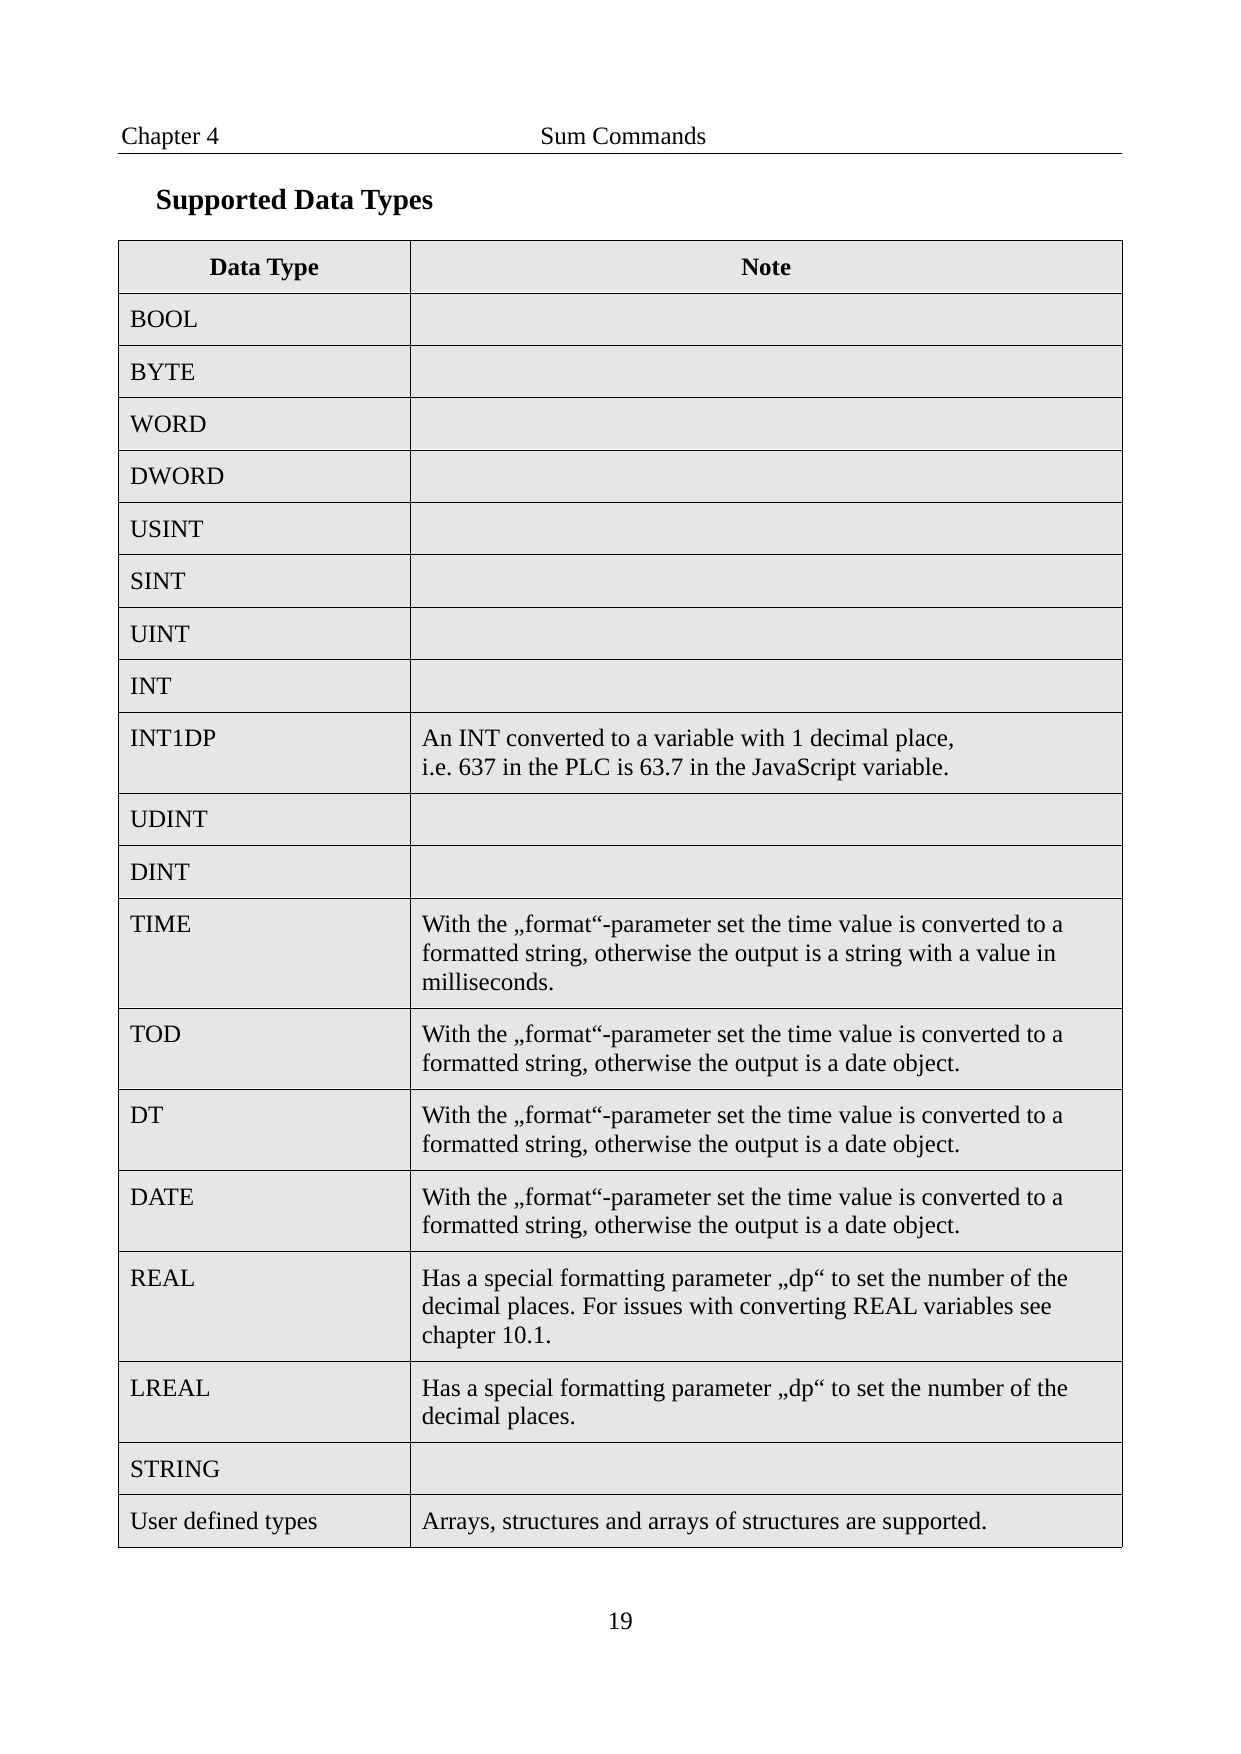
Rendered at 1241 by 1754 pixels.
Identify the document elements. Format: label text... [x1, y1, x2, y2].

table_cell [411, 555, 1122, 607]
table_cell USINT [119, 503, 410, 554]
table_cell [411, 608, 1122, 659]
table_cell UDINT [119, 794, 410, 845]
table_cell [411, 398, 1122, 449]
table_cell STRING [119, 1443, 410, 1494]
table_cell LREAL [119, 1362, 410, 1442]
table_cell DT [119, 1090, 410, 1170]
table_header Data Type [119, 241, 410, 292]
table_cell DWORD [119, 451, 410, 502]
table_cell User defined types [119, 1495, 410, 1547]
table_cell DINT [119, 846, 410, 897]
table_cell REAL [119, 1252, 410, 1361]
table_cell Arrays, structures and arrays of structures are supported. [411, 1495, 1122, 1547]
table_cell [411, 846, 1122, 897]
table_cell With the „format“-parameter set the time value is converted to a formatted string, otherwise the output is a date object. [411, 1171, 1122, 1251]
table_cell INT1DP [119, 713, 410, 793]
table_cell [411, 294, 1122, 345]
table_header Note [411, 241, 1122, 292]
table_cell Has a special formatting parameter „dp“ to set the number of the decimal places. [411, 1362, 1122, 1442]
table_cell [411, 346, 1122, 397]
table_cell [411, 451, 1122, 502]
table_cell SINT [119, 555, 410, 607]
table_cell [411, 794, 1122, 845]
table_cell WORD [119, 398, 410, 449]
table_cell With the „format“-parameter set the time value is converted to a formatted string, otherwise the output is a date object. [411, 1009, 1122, 1088]
table_cell With the „format“-parameter set the time value is converted to a formatted string, otherwise the output is a string with a value in milliseconds. [411, 899, 1122, 1007]
table_cell TOD [119, 1009, 410, 1088]
table_cell With the „format“-parameter set the time value is converted to a formatted string, otherwise the output is a date object. [411, 1090, 1122, 1170]
table_cell UINT [119, 608, 410, 659]
table_cell [411, 503, 1122, 554]
table_cell Has a special formatting parameter „dp“ to set the number of the decimal places. For issues with converting REAL variables see chapter 10.1. [411, 1252, 1122, 1361]
table_cell BOOL [119, 294, 410, 345]
table_cell [411, 1443, 1122, 1494]
table_cell An INT converted to a variable with 1 decimal place, i.e. 637 in the PLC is 63.7 in the JavaScript variable. [411, 713, 1122, 793]
table_cell BYTE [119, 346, 410, 397]
table_cell TIME [119, 899, 410, 1007]
table_cell INT [119, 660, 410, 712]
subtitle Supported Data Types [156, 182, 1122, 216]
table_cell DATE [119, 1171, 410, 1251]
table_cell [411, 660, 1122, 712]
